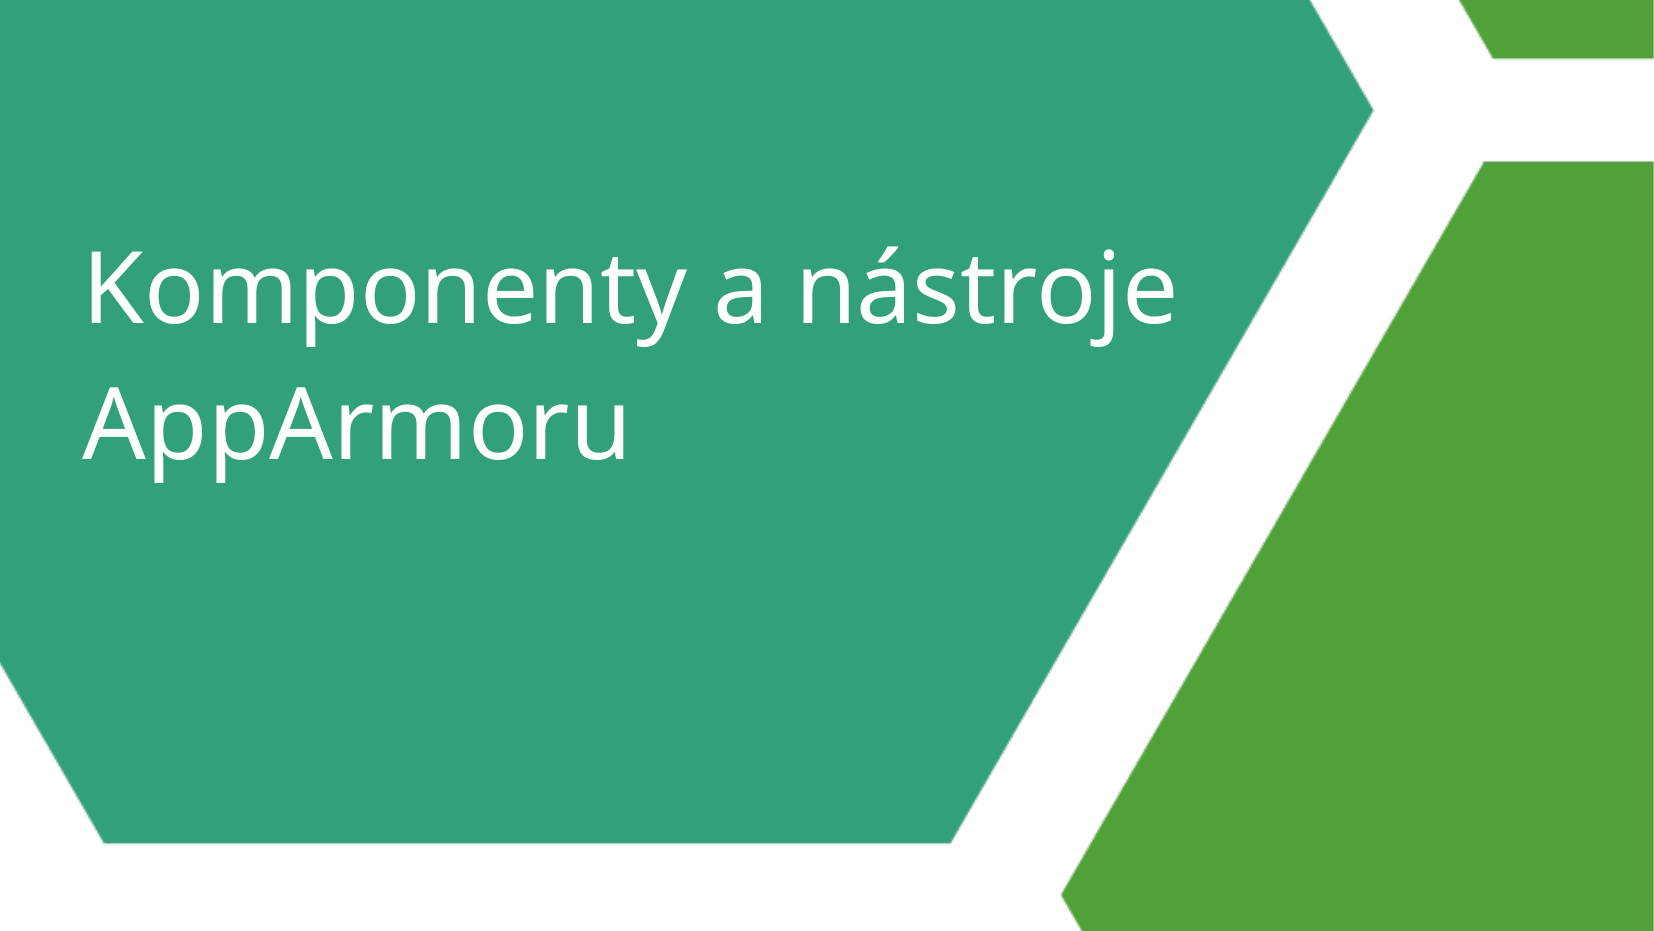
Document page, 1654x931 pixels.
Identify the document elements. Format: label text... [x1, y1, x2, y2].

title Komponenty a nástroje AppArmoru [82, 178, 1218, 528]
picture [0, 0, 1654, 931]
